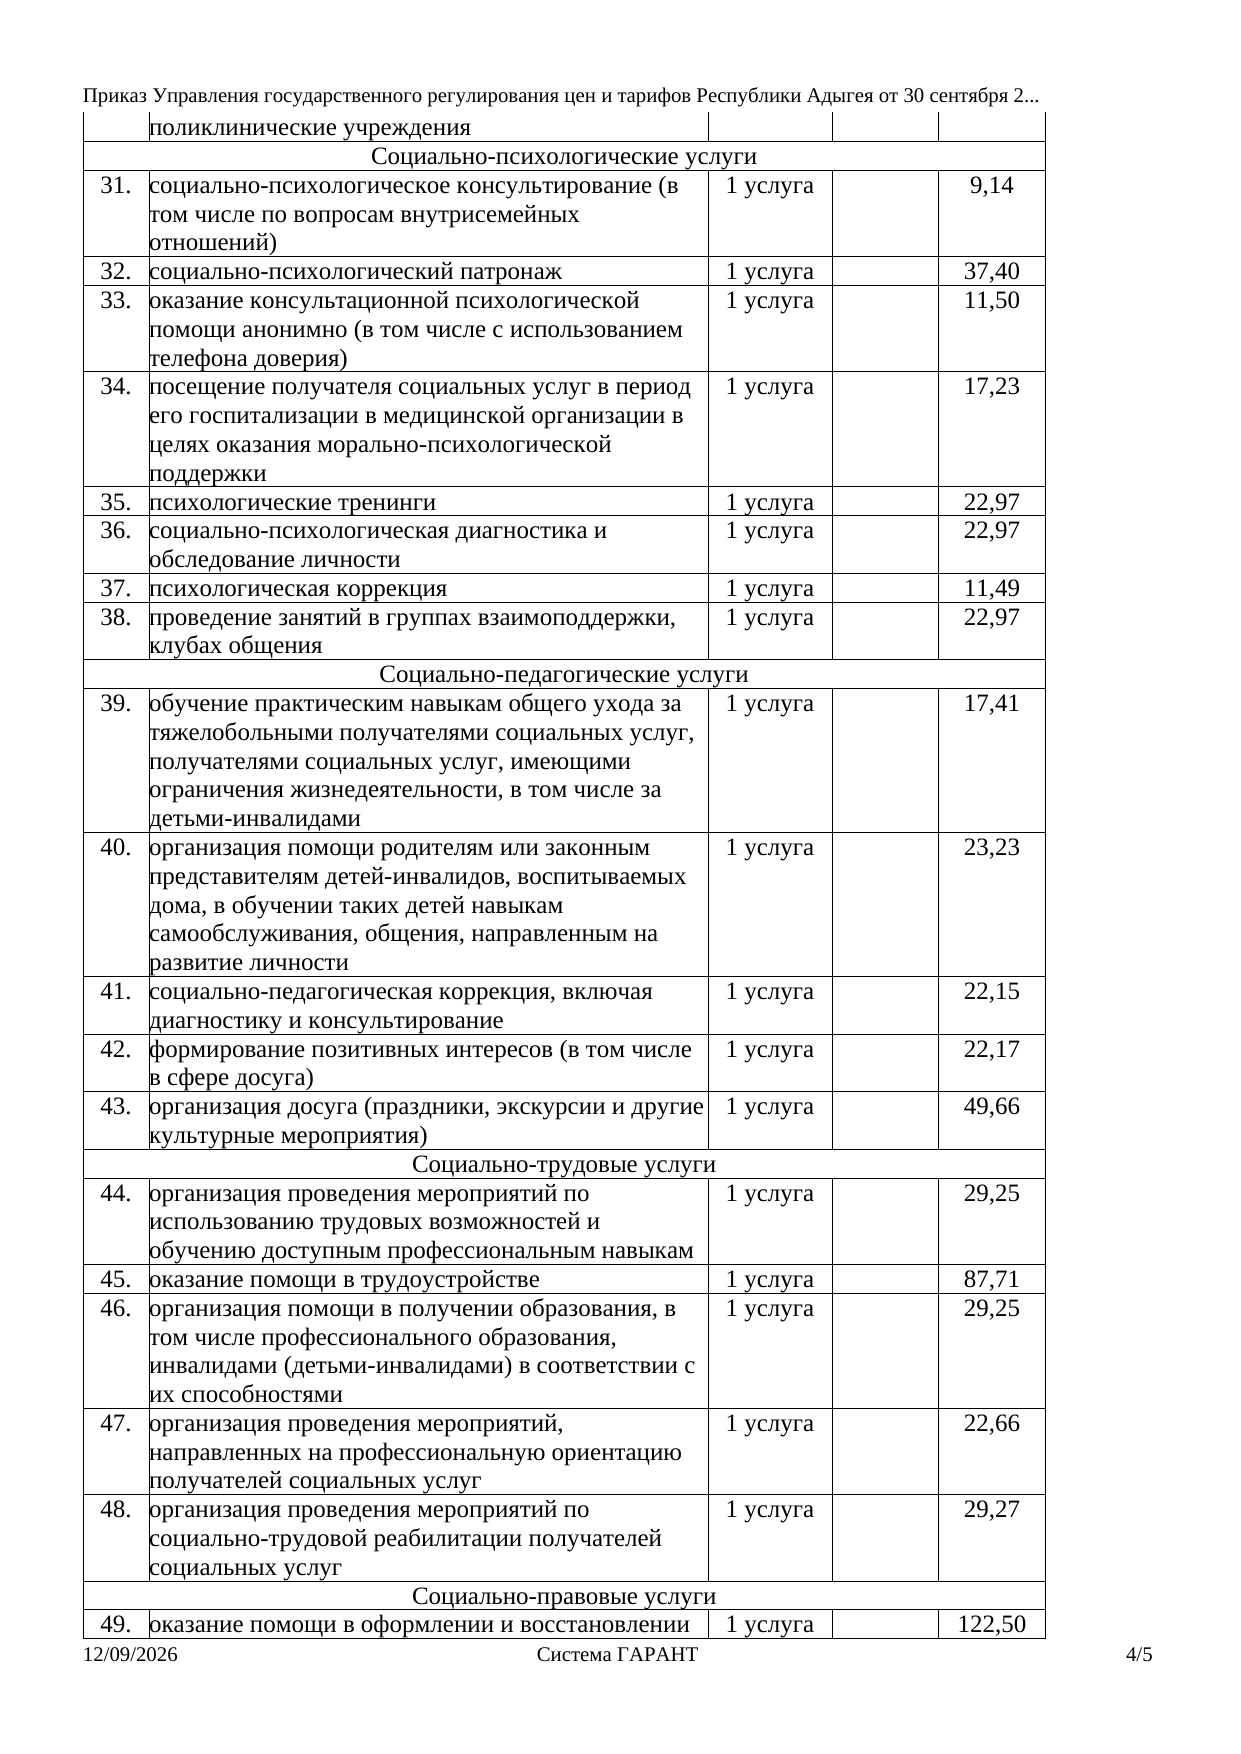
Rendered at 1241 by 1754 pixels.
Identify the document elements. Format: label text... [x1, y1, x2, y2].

table_cell 22,17 [939, 1035, 1045, 1091]
table_cell [833, 112, 938, 141]
table_cell психологические тренинги [150, 487, 708, 515]
table_cell обучение практическим навыкам общего ухода за тяжелобольными получателями социальных услуг, получателями социальных услуг, имеющими ограничения жизнедеятельности, в том числе за детьми-инвалидами [150, 689, 708, 832]
table_cell социально-психологическое консультирование (в том числе по вопросам внутрисемейных отношений) [150, 171, 708, 256]
table_cell 1 услуга [709, 1294, 832, 1408]
table_cell [939, 112, 1045, 141]
table_cell 122,50 [939, 1610, 1045, 1638]
table_cell 35. [84, 487, 149, 515]
table_cell проведение занятий в группах взаимоподдержки, клубах общения [150, 603, 708, 659]
table_cell 37. [84, 574, 149, 602]
table_cell 29,27 [939, 1495, 1045, 1581]
table_cell [833, 1092, 938, 1149]
table_cell [833, 689, 938, 832]
table_cell [833, 977, 938, 1034]
table_cell 36. [84, 516, 149, 573]
table_cell психологическая коррекция [150, 574, 708, 602]
table_cell 17,23 [939, 372, 1045, 486]
table_cell 1 услуга [709, 487, 832, 515]
table_cell [833, 372, 938, 486]
table_cell 40. [84, 833, 149, 976]
table_cell [833, 171, 938, 256]
table_cell 17,41 [939, 689, 1045, 832]
table_cell [833, 1035, 938, 1091]
table_cell 22,97 [939, 487, 1045, 515]
table_cell 1 услуга [709, 1495, 832, 1581]
table_cell 11,50 [939, 286, 1045, 371]
table_cell Социально-правовые услуги [84, 1582, 1045, 1609]
table_cell [833, 574, 938, 602]
table_cell 1 услуга [709, 286, 832, 371]
table_cell 43. [84, 1092, 149, 1149]
table_cell [833, 286, 938, 371]
table_cell 1 услуга [709, 603, 832, 659]
table_cell 11,49 [939, 574, 1045, 602]
table_cell 87,71 [939, 1265, 1045, 1293]
table_cell [833, 1265, 938, 1293]
table_cell 38. [84, 603, 149, 659]
table_cell 1 услуга [709, 1265, 832, 1293]
table_cell 45. [84, 1265, 149, 1293]
table_cell [833, 1495, 938, 1581]
table_cell 49. [84, 1610, 149, 1638]
table_cell 1 услуга [709, 833, 832, 976]
table_cell [833, 1179, 938, 1264]
table_cell 1 услуга [709, 516, 832, 573]
table_cell [84, 112, 149, 141]
table_cell социально-психологический патронаж [150, 257, 708, 285]
table_cell [833, 487, 938, 515]
table_cell 29,25 [939, 1179, 1045, 1264]
table_cell 41. [84, 977, 149, 1034]
table_cell оказание помощи в трудоустройстве [150, 1265, 708, 1293]
table_cell [709, 112, 832, 141]
table_cell поликлинические учреждения [150, 112, 708, 141]
table_cell 37,40 [939, 257, 1045, 285]
table_cell [833, 516, 938, 573]
table_cell [833, 257, 938, 285]
table_cell оказание консультационной психологической помощи анонимно (в том числе с использованием телефона доверия) [150, 286, 708, 371]
table_cell 1 услуга [709, 372, 832, 486]
table_cell 1 услуга [709, 574, 832, 602]
table_cell 33. [84, 286, 149, 371]
table_cell [833, 1610, 938, 1638]
table_cell 31. [84, 171, 149, 256]
table_cell 1 услуга [709, 977, 832, 1034]
table_cell организация проведения мероприятий по использованию трудовых возможностей и обучению доступным профессиональным навыкам [150, 1179, 708, 1264]
table_cell 46. [84, 1294, 149, 1408]
table_cell 23,23 [939, 833, 1045, 976]
table_cell 1 услуга [709, 257, 832, 285]
table_cell Социально-педагогические услуги [84, 660, 1045, 688]
table_cell 1 услуга [709, 689, 832, 832]
table_cell [833, 603, 938, 659]
table_cell 1 услуга [709, 1610, 832, 1638]
table_cell 39. [84, 689, 149, 832]
table_cell организация проведения мероприятий, направленных на профессиональную ориентацию получателей социальных услуг [150, 1409, 708, 1494]
table_cell 49,66 [939, 1092, 1045, 1149]
table_cell организация помощи родителям или законным представителям детей-инвалидов, воспитываемых дома, в обучении таких детей навыкам самообслуживания, общения, направленным на развитие личности [150, 833, 708, 976]
table_cell 42. [84, 1035, 149, 1091]
table_cell 29,25 [939, 1294, 1045, 1408]
table_cell 1 услуга [709, 1092, 832, 1149]
table_cell 1 услуга [709, 171, 832, 256]
table_cell 22,66 [939, 1409, 1045, 1494]
table_cell Социально-трудовые услуги [84, 1150, 1045, 1178]
table_cell организация досуга (праздники, экскурсии и другие культурные мероприятия) [150, 1092, 708, 1149]
table_cell 1 услуга [709, 1409, 832, 1494]
table_cell организация помощи в получении образования, в том числе профессионального образования, инвалидами (детьми-инвалидами) в соответствии с их способностями [150, 1294, 708, 1408]
table_cell 44. [84, 1179, 149, 1264]
table_cell 22,97 [939, 516, 1045, 573]
table_cell социально-педагогическая коррекция, включая диагностику и консультирование [150, 977, 708, 1034]
table_cell формирование позитивных интересов (в том числе в сфере досуга) [150, 1035, 708, 1091]
table_cell 34. [84, 372, 149, 486]
table_cell [833, 1294, 938, 1408]
table_cell [833, 833, 938, 976]
table_cell 32. [84, 257, 149, 285]
table_cell [833, 1409, 938, 1494]
table_cell 1 услуга [709, 1035, 832, 1091]
table_cell 22,15 [939, 977, 1045, 1034]
table_cell Социально-психологические услуги [84, 142, 1045, 170]
table_cell социально-психологическая диагностика и обследование личности [150, 516, 708, 573]
table_cell 47. [84, 1409, 149, 1494]
table_cell 9,14 [939, 171, 1045, 256]
table_cell 1 услуга [709, 1179, 832, 1264]
table_cell посещение получателя социальных услуг в период его госпитализации в медицинской организации в целях оказания морально-психологической поддержки [150, 372, 708, 486]
table_cell оказание помощи в оформлении и восстановлении [150, 1610, 708, 1638]
table_cell 22,97 [939, 603, 1045, 659]
table_cell 48. [84, 1495, 149, 1581]
table_cell организация проведения мероприятий по социально-трудовой реабилитации получателей социальных услуг [150, 1495, 708, 1581]
